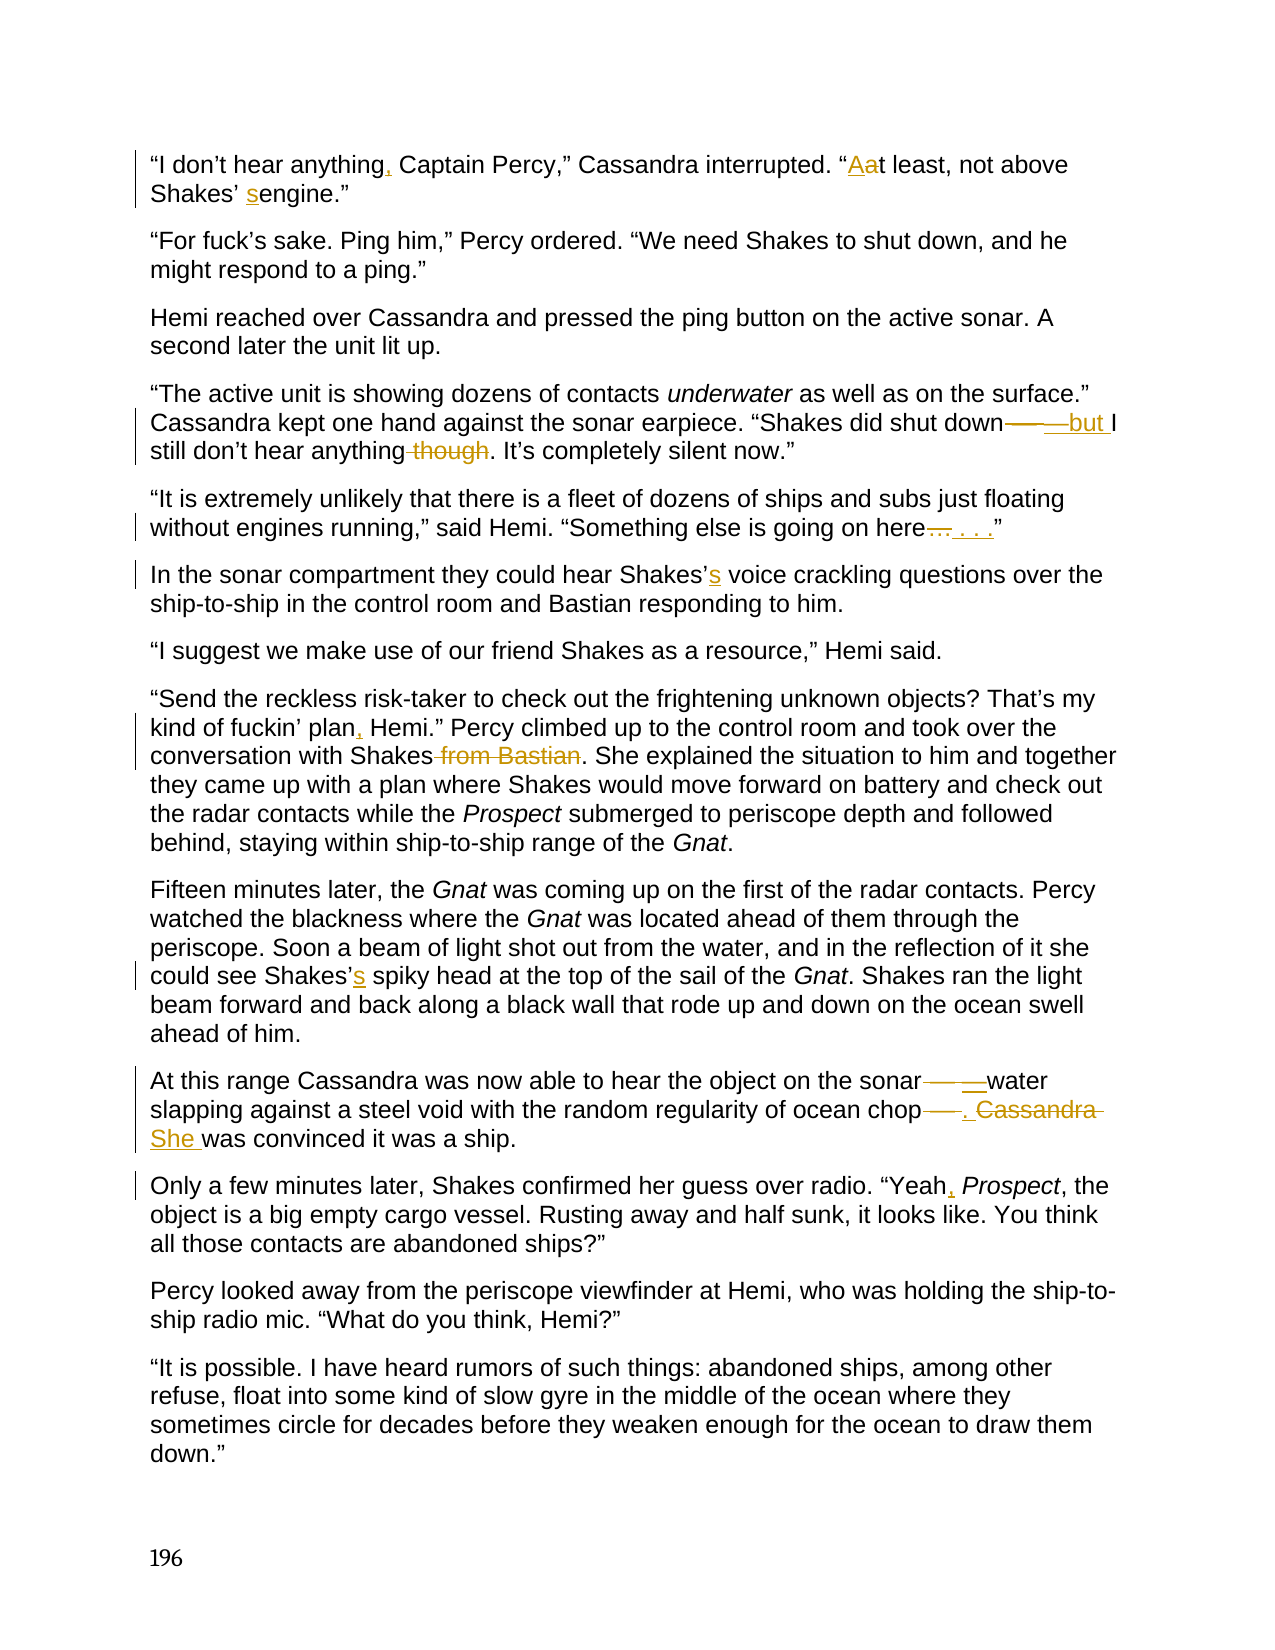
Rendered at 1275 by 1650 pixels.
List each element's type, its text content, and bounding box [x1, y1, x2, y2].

text In the sonar compartment they could hear Shakes’s voice crackling questions over the ship-to-ship in the control room and Bastian responding to him. [150, 560, 1125, 617]
text “It is extremely unlikely that there is a fleet of dozens of ships and subs just floating without engines running,” said Hemi. “Something else is going on here . . .” [150, 484, 1125, 541]
text Hemi reached over Cassandra and pressed the ping button on the active sonar. A second later the unit lit up. [150, 302, 1125, 360]
text At this range Cassandra was now able to hear the object on the sonar—water slapping against a steel void with the random regularity of ocean chop. She was convinced it was a ship. [150, 1066, 1125, 1152]
text “I suggest we make use of our friend Shakes as a resource,” Hemi said. [150, 636, 1125, 665]
text Percy looked away from the periscope viewfinder at Hemi, who was holding the ship-to-ship radio mic. “What do you think, Hemi?” [150, 1276, 1125, 1334]
text “The active unit is showing dozens of contacts underwater as well as on the surface.” Cassandra kept one hand against the sonar earpiece. “Shakes did shut down—but I still don’t hear anything. It’s completely silent now.” [150, 379, 1125, 465]
text “Send the reckless risk-taker to check out the frightening unknown objects? That’s my kind of fuckin’ plan, Hemi.” Percy climbed up to the control room and took over the conversation with Shakes. She explained the situation to him and together they came up with a plan where Shakes would move forward on battery and check out the radar contacts while the Prospect submerged to periscope depth and followed behind, staying within ship-to-ship range of the Gnat. [150, 684, 1125, 856]
text Only a few minutes later, Shakes confirmed her guess over radio. “Yeah, Prospect, the object is a big empty cargo vessel. Rusting away and half sunk, it looks like. You think all those contacts are abandoned ships?” [150, 1171, 1125, 1257]
text “It is possible. I have heard rumors of such things: abandoned ships, among other refuse, float into some kind of slow gyre in the middle of the ocean where they sometimes circle for decades before they weaken enough for the ocean to draw them down.” [150, 1352, 1125, 1467]
text “I don’t hear anything, Captain Percy,” Cassandra interrupted. “At least, not above Shakes’ sengine.” [150, 150, 1125, 207]
text “For fuck’s sake. Ping him,” Percy ordered. “We need Shakes to shut down, and he might respond to a ping.” [150, 226, 1125, 284]
text Fifteen minutes later, the Gnat was coming up on the first of the radar contacts. Percy watched the blackness where the Gnat was located ahead of them through the periscope. Soon a beam of light shot out from the water, and in the reflection of it she could see Shakes’s spiky head at the top of the sail of the Gnat. Shakes ran the light beam forward and back along a black wall that rode up and down on the ocean swell ahead of him. [150, 875, 1125, 1047]
